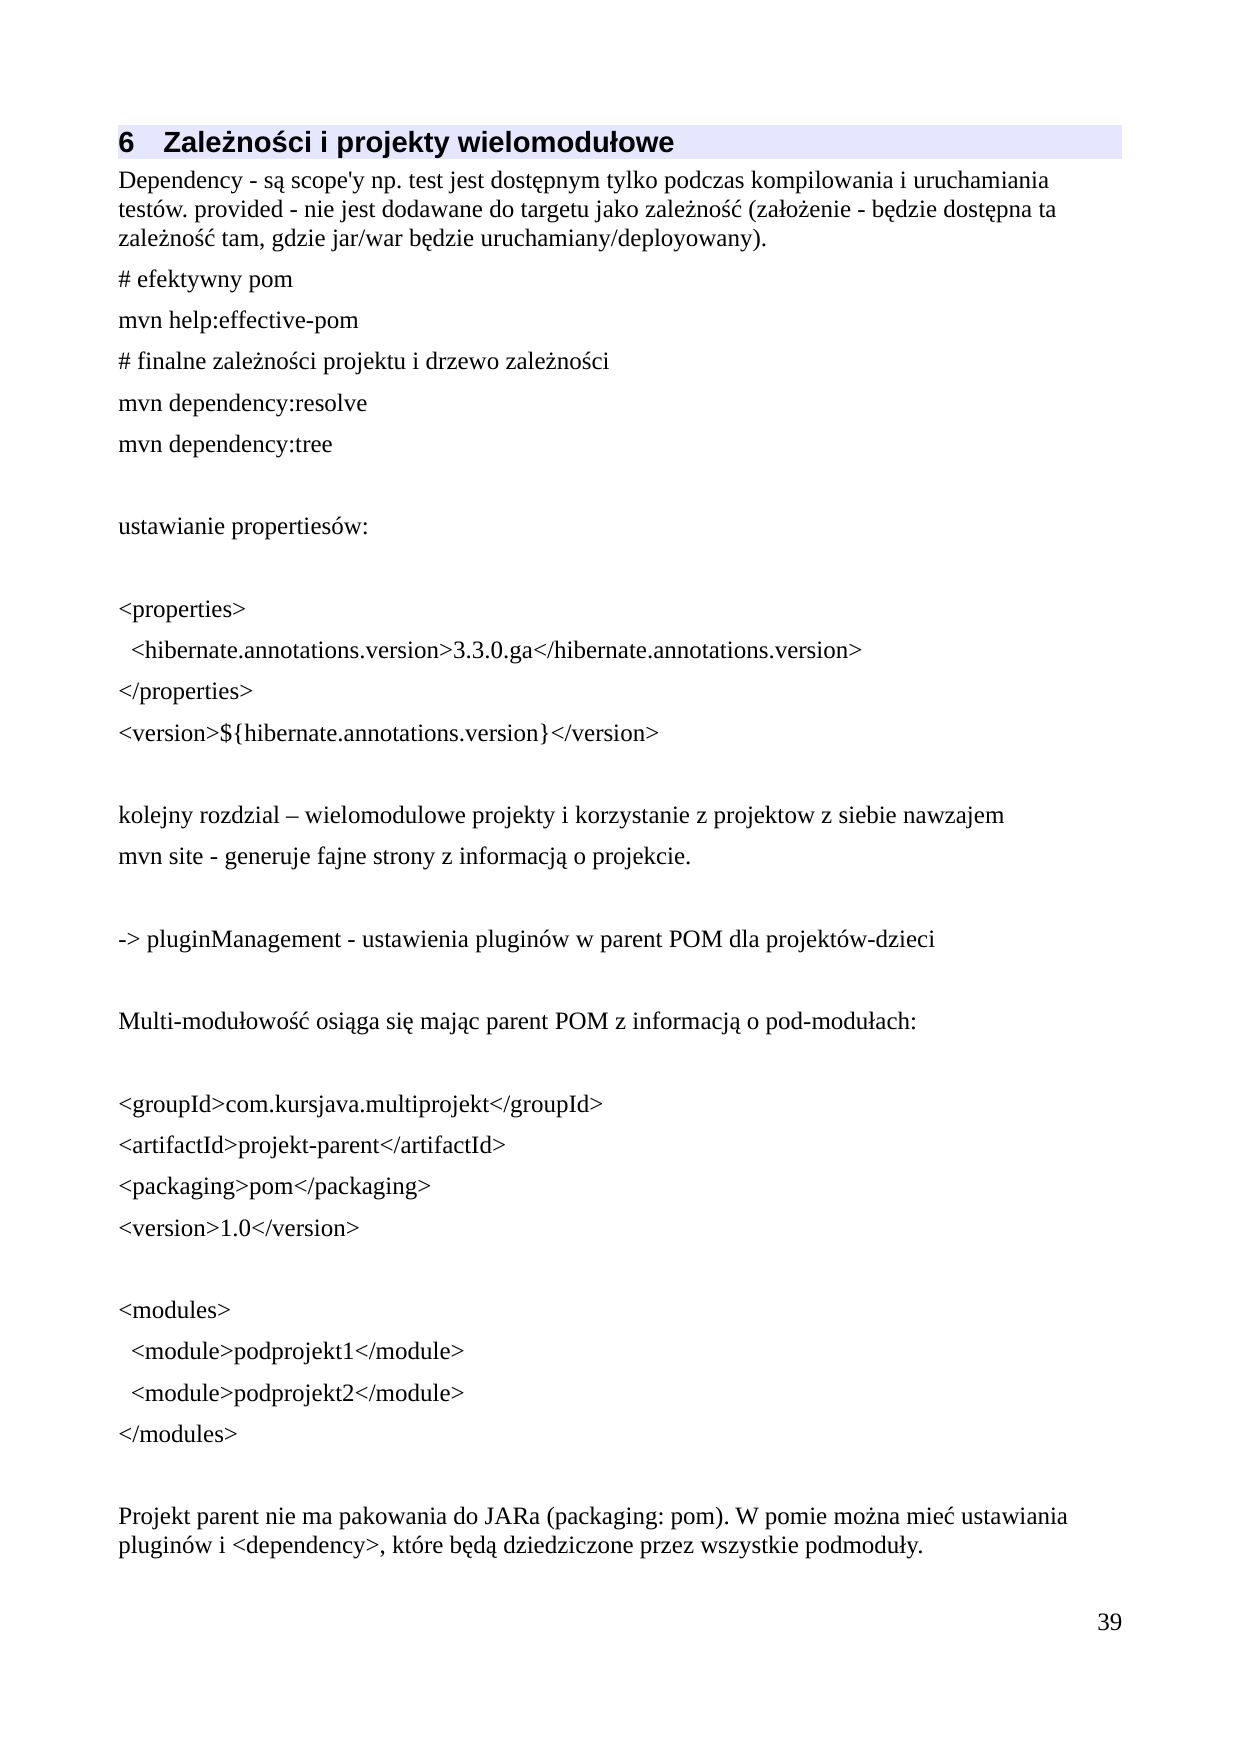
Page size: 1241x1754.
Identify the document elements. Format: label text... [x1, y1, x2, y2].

text -> pluginManagement - ustawienia pluginów w parent POM dla projektów-dzieci [118, 924, 1122, 953]
text mvn dependency:tree [118, 429, 1122, 458]
text <groupId>com.kursjava.multiprojekt</groupId> [118, 1089, 1122, 1118]
text # efektywny pom [118, 264, 1122, 293]
text <version>${hibernate.annotations.version}</version> [118, 718, 1122, 746]
text kolejny rozdzial – wielomodulowe projekty i korzystanie z projektow z siebie nawzajem [118, 800, 1122, 829]
text # finalne zależności projektu i drzewo zależności [118, 346, 1122, 375]
text mvn site - generuje fajne strony z informacją o projekcie. [118, 841, 1122, 870]
text ustawianie propertiesów: [118, 511, 1122, 540]
text <module>podprojekt2</module> [118, 1378, 1122, 1406]
text Projekt parent nie ma pakowania do JARa (packaging: pom). W pomie można mieć ustawiania pluginów i <dependency>, które będą dziedziczone przez wszystkie podmoduły. [118, 1501, 1122, 1559]
text mvn dependency:resolve [118, 388, 1122, 416]
text </properties> [118, 676, 1122, 705]
text <module>podprojekt1</module> [118, 1336, 1122, 1365]
subtitle Zależności i projekty wielomodułowe [118, 125, 1122, 159]
text <properties> [118, 594, 1122, 623]
text Multi-modułowość osiąga się mając parent POM z informacją o pod-modułach: [118, 1006, 1122, 1035]
text <modules> [118, 1295, 1122, 1324]
text <hibernate.annotations.version>3.3.0.ga</hibernate.annotations.version> [118, 635, 1122, 664]
text Dependency - są scope'y np. test jest dostępnym tylko podczas kompilowania i uruchamiania testów. provided - nie jest dodawane do targetu jako zależność (założenie - będzie dostępna ta zależność tam, gdzie jar/war będzie uruchamiany/deployowany). [118, 165, 1122, 251]
text </modules> [118, 1419, 1122, 1448]
text <version>1.0</version> [118, 1213, 1122, 1241]
text mvn help:effective-pom [118, 305, 1122, 334]
text <packaging>pom</packaging> [118, 1171, 1122, 1200]
text <artifactId>projekt-parent</artifactId> [118, 1130, 1122, 1159]
